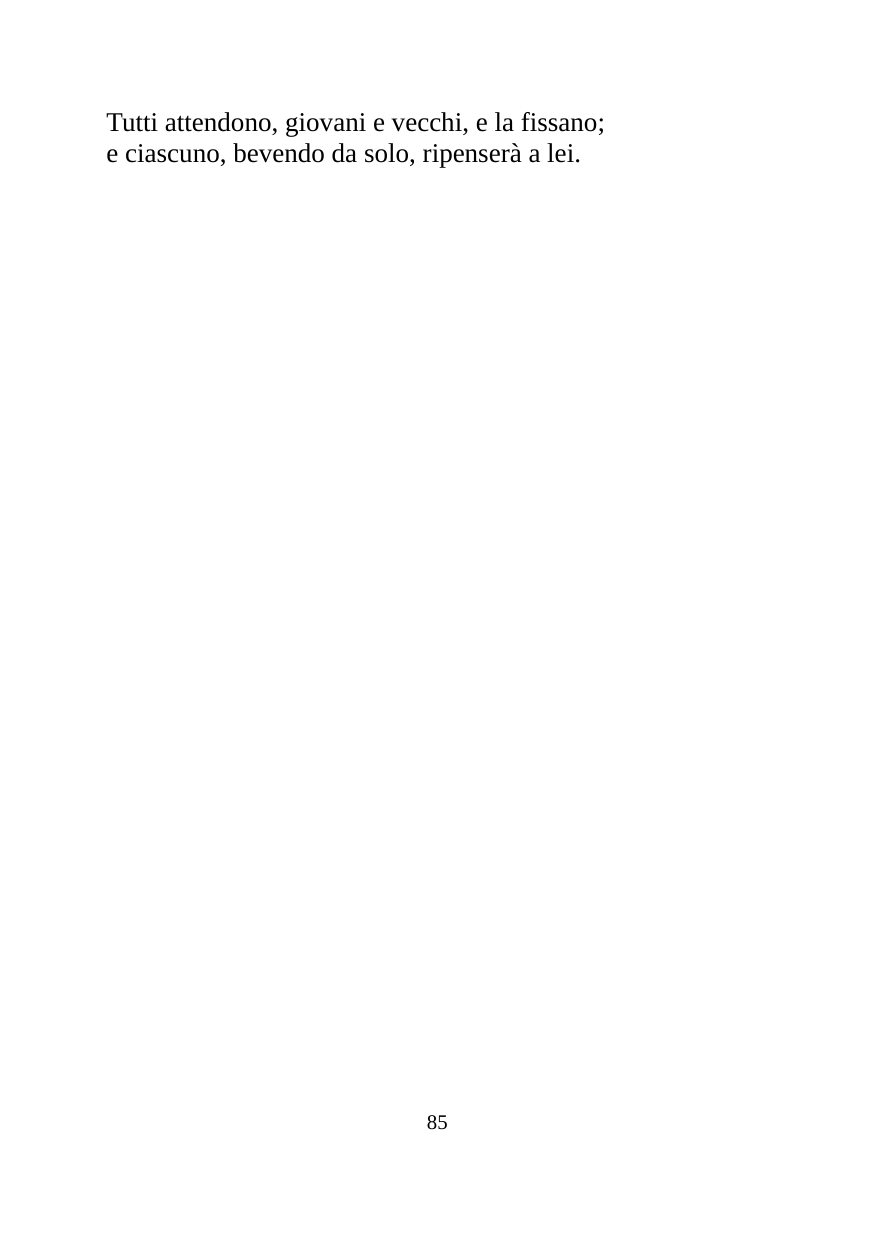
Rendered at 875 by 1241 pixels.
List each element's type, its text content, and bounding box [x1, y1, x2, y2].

text Tutti attendono, giovani e vecchi, e la fissano; e ciascuno, bevendo da solo, ripenserà a lei. [106, 106, 768, 168]
